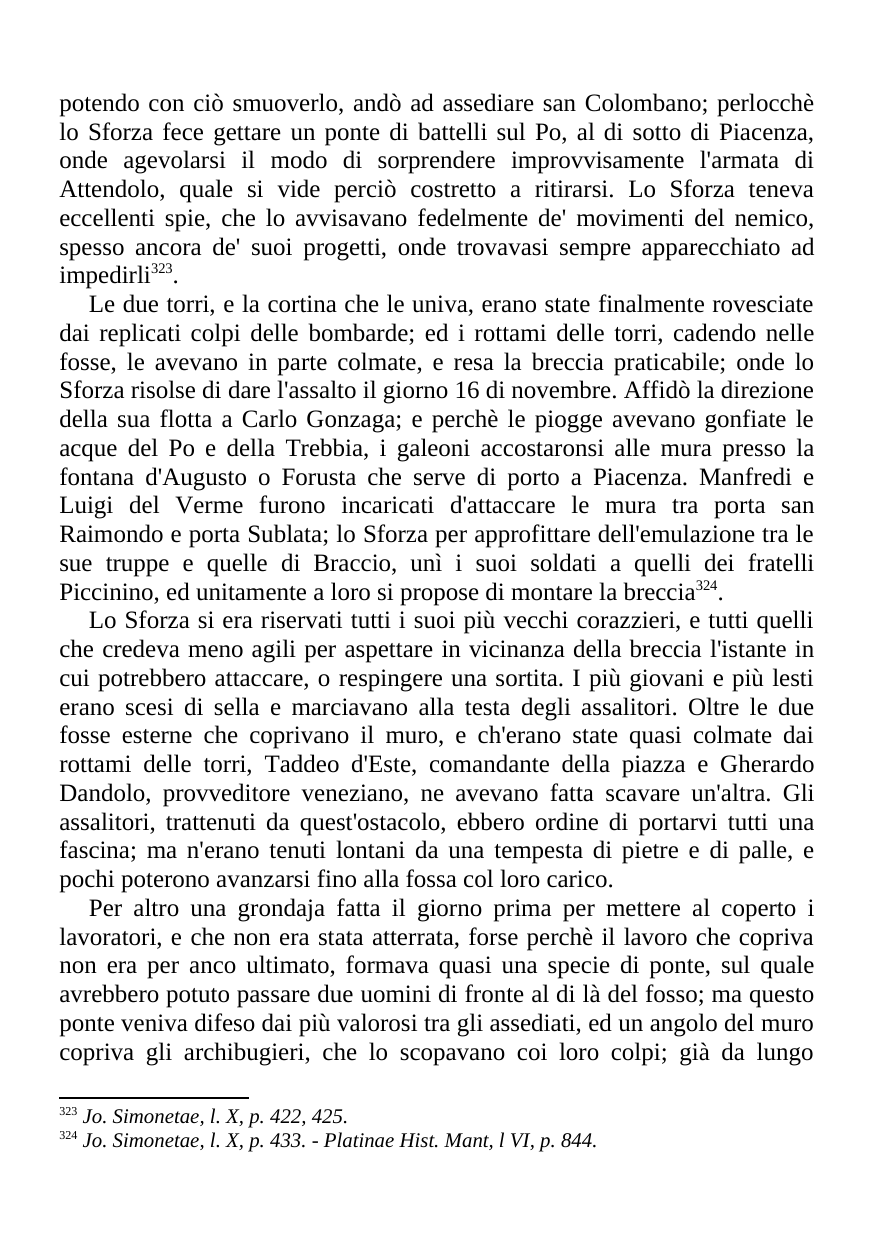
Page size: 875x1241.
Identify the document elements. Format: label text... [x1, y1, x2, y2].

text potendo con ciò smuoverlo, andò ad assediare san Colombano; perlocchè lo Sforza fece gettare un ponte di battelli sul Po, al di sotto di Piacenza, onde agevolarsi il modo di sorprendere improvvisamente l'armata di Attendolo, quale si vide perciò costretto a ritirarsi. Lo Sforza teneva eccellenti spie, che lo avvisavano fedelmente de' movimenti del nemico, spesso ancora de' suoi progetti, onde trovavasi sempre apparecchiato ad impedirli. [59, 88, 815, 289]
text Le due torri, e la cortina che le univa, erano state finalmente rovesciate dai replicati colpi delle bombarde; ed i rottami delle torri, cadendo nelle fosse, le avevano in parte colmate, e resa la breccia praticabile; onde lo Sforza risolse di dare l'assalto il giorno 16 di novembre. Affidò la direzione della sua flotta a Carlo Gonzaga; e perchè le piogge avevano gonfiate le acque del Po e della Trebbia, i galeoni accostaronsi alle mura presso la fontana d'Augusto o Forusta che serve di porto a Piacenza. Manfredi e Luigi del Verme furono incaricati d'attaccare le mura tra porta san Raimondo e porta Sublata; lo Sforza per approfittare dell'emulazione tra le sue truppe e quelle di Braccio, unì i suoi soldati a quelli dei fratelli Piccinino, ed unitamente a loro si propose di montare la breccia. [59, 289, 815, 605]
text Jo. Simonetae, l. X, p. 422, 425. [59, 1104, 815, 1128]
text Jo. Simonetae, l. X, p. 433. - Platinae Hist. Mant, l VI, p. 844. [59, 1128, 815, 1152]
text Per altro una grondaja fatta il giorno prima per mettere al coperto i lavoratori, e che non era stata atterrata, forse perchè il lavoro che copriva non era per anco ultimato, formava quasi una specie di ponte, sul quale avrebbero potuto passare due uomini di fronte al di là del fosso; ma questo ponte veniva difeso dai più valorosi tra gli assediati, ed un angolo del muro copriva gli archibugieri, che lo scopavano coi loro colpi; già da lungo [59, 893, 815, 1065]
text Lo Sforza si era riservati tutti i suoi più vecchi corazzieri, e tutti quelli che credeva meno agili per aspettare in vicinanza della breccia l'istante in cui potrebbero attaccare, o respingere una sortita. I più giovani e più lesti erano scesi di sella e marciavano alla testa degli assalitori. Oltre le due fosse esterne che coprivano il muro, e ch'erano state quasi colmate dai rottami delle torri, Taddeo d'Este, comandante della piazza e Gherardo Dandolo, provveditore veneziano, ne avevano fatta scavare un'altra. Gli assalitori, trattenuti da quest'ostacolo, ebbero ordine di portarvi tutti una fascina; ma n'erano tenuti lontani da una tempesta di pietre e di palle, e pochi poterono avanzarsi fino alla fossa col loro carico. [59, 605, 815, 893]
